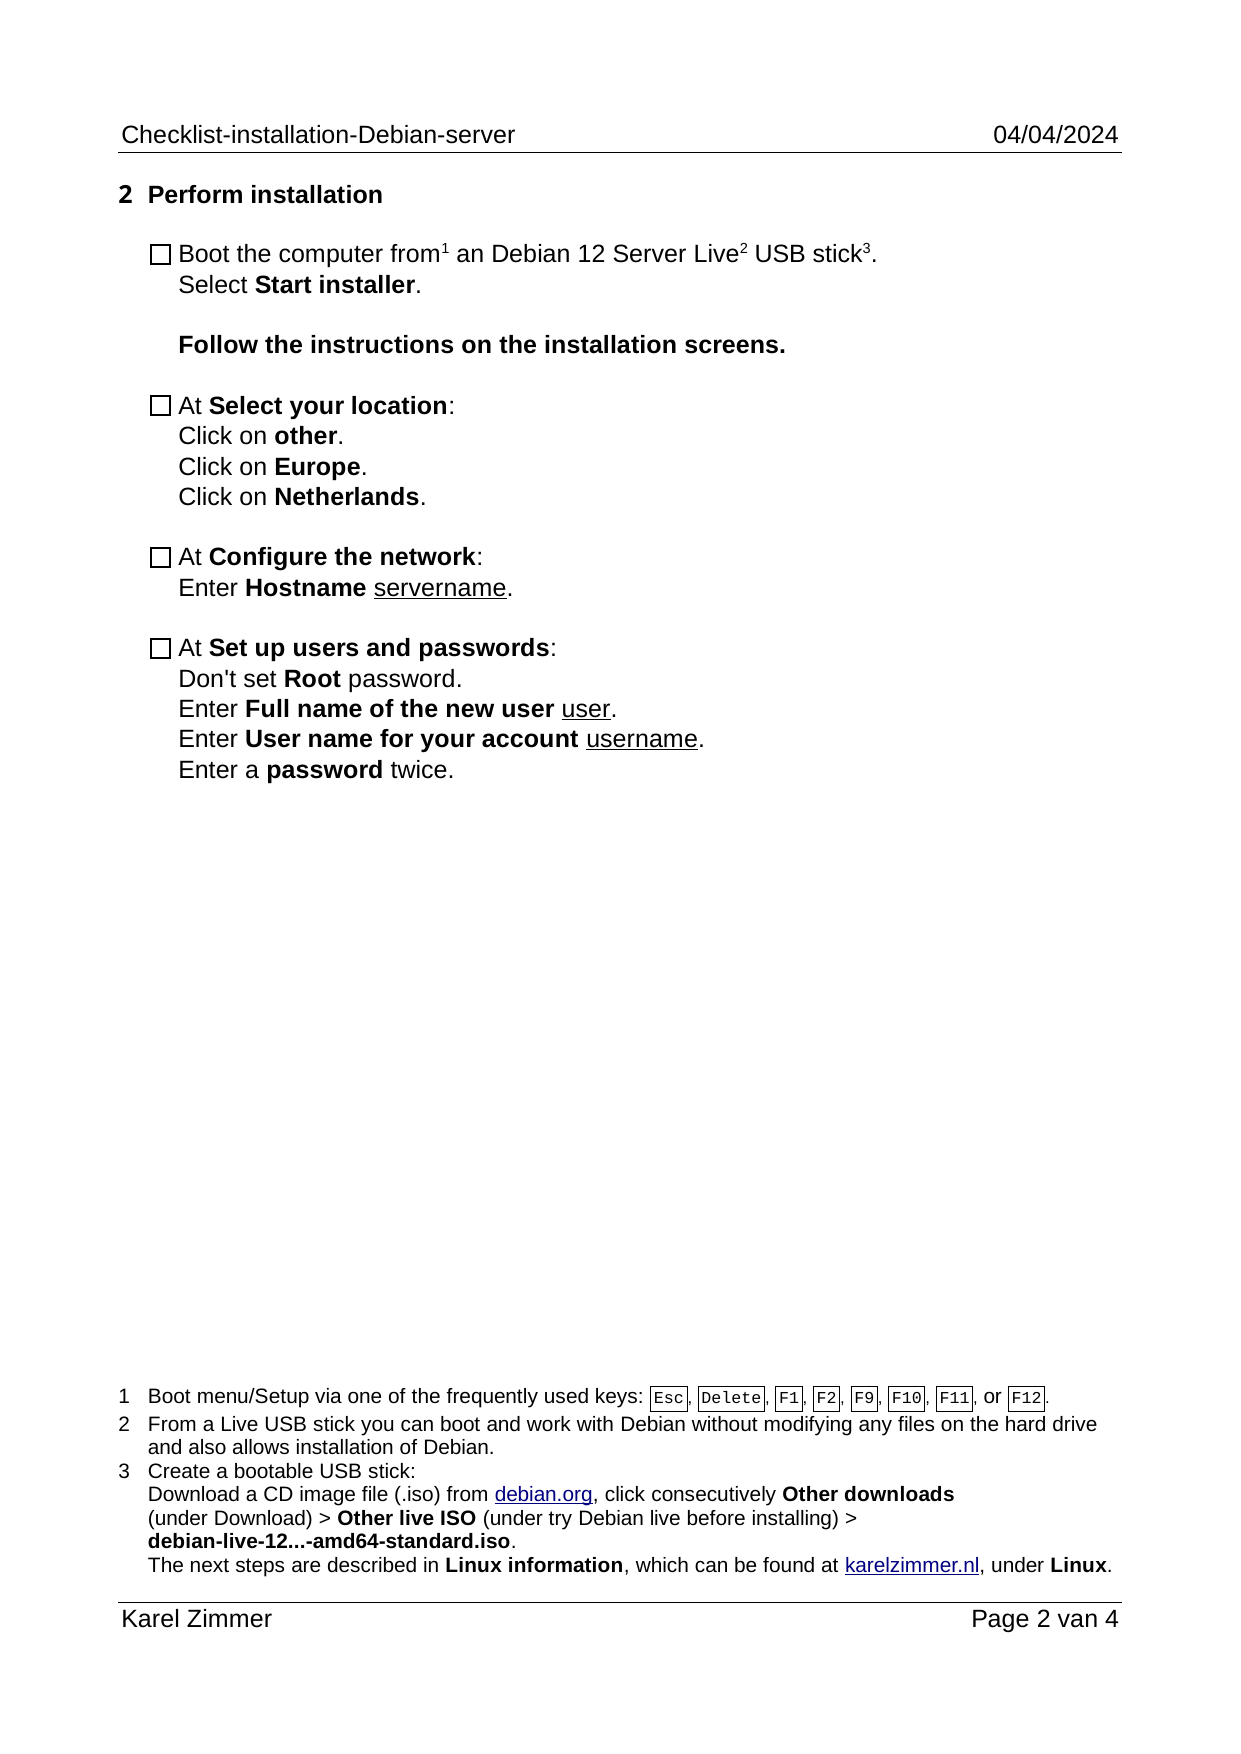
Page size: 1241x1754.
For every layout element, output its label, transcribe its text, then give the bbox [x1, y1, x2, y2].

table_cell Enter a password twice. [177, 754, 1122, 785]
list Perform installation [118, 177, 1122, 211]
table_cell [124, 421, 142, 451]
table_cell [124, 603, 142, 633]
table_header [142, 239, 177, 269]
table_cell Click on other. [177, 421, 1122, 451]
table_cell At Set up users and passwords: [177, 633, 1122, 663]
table_cell [177, 300, 1122, 330]
table_cell Click on Europe. [177, 451, 1122, 482]
table_cell [142, 269, 177, 300]
table_cell Select Start installer. [177, 269, 1122, 300]
table_cell [124, 724, 142, 754]
table_cell [142, 482, 177, 512]
table_cell Don't set Root password. [177, 664, 1122, 694]
table_cell Follow the instructions on the installation screens. [177, 330, 1122, 360]
table_cell [142, 754, 177, 785]
table_cell [124, 269, 142, 300]
table_cell At Select your location: [177, 391, 1122, 421]
table_cell [142, 421, 177, 451]
table_cell [142, 664, 177, 694]
table_cell [124, 542, 142, 572]
table_cell At Configure the network: [177, 542, 1122, 572]
table_cell Enter Full name of the new user USER. [177, 694, 1122, 724]
table_cell [142, 724, 177, 754]
table_cell [124, 754, 142, 785]
table_cell [142, 330, 177, 360]
table_cell [124, 300, 142, 330]
table_cell [124, 512, 142, 542]
table_cell Click on Netherlands. [177, 482, 1122, 512]
table_cell [124, 633, 142, 663]
table_cell [142, 603, 177, 633]
table_cell [124, 694, 142, 724]
table_cell [124, 664, 142, 694]
table_cell [124, 451, 142, 482]
table_cell [177, 360, 1122, 391]
table_cell [142, 512, 177, 542]
table_header [124, 239, 142, 269]
table_cell [124, 482, 142, 512]
table_cell [124, 573, 142, 603]
table_cell [124, 391, 142, 421]
table_cell Enter Hostname servername. [177, 573, 1122, 603]
table_cell [177, 603, 1122, 633]
table_header Boot the computer from an Debian 12 Server Live USB stick. [177, 239, 1122, 269]
table_cell [142, 391, 177, 421]
table_cell Enter User name for your account USERname. [177, 724, 1122, 754]
table_cell [142, 300, 177, 330]
table_cell [142, 542, 177, 572]
table_cell [142, 360, 177, 391]
table_cell [142, 573, 177, 603]
table_cell [124, 330, 142, 360]
table_cell [177, 512, 1122, 542]
table_cell [142, 451, 177, 482]
table_cell [142, 633, 177, 663]
table_cell [124, 360, 142, 391]
table_cell [142, 694, 177, 724]
